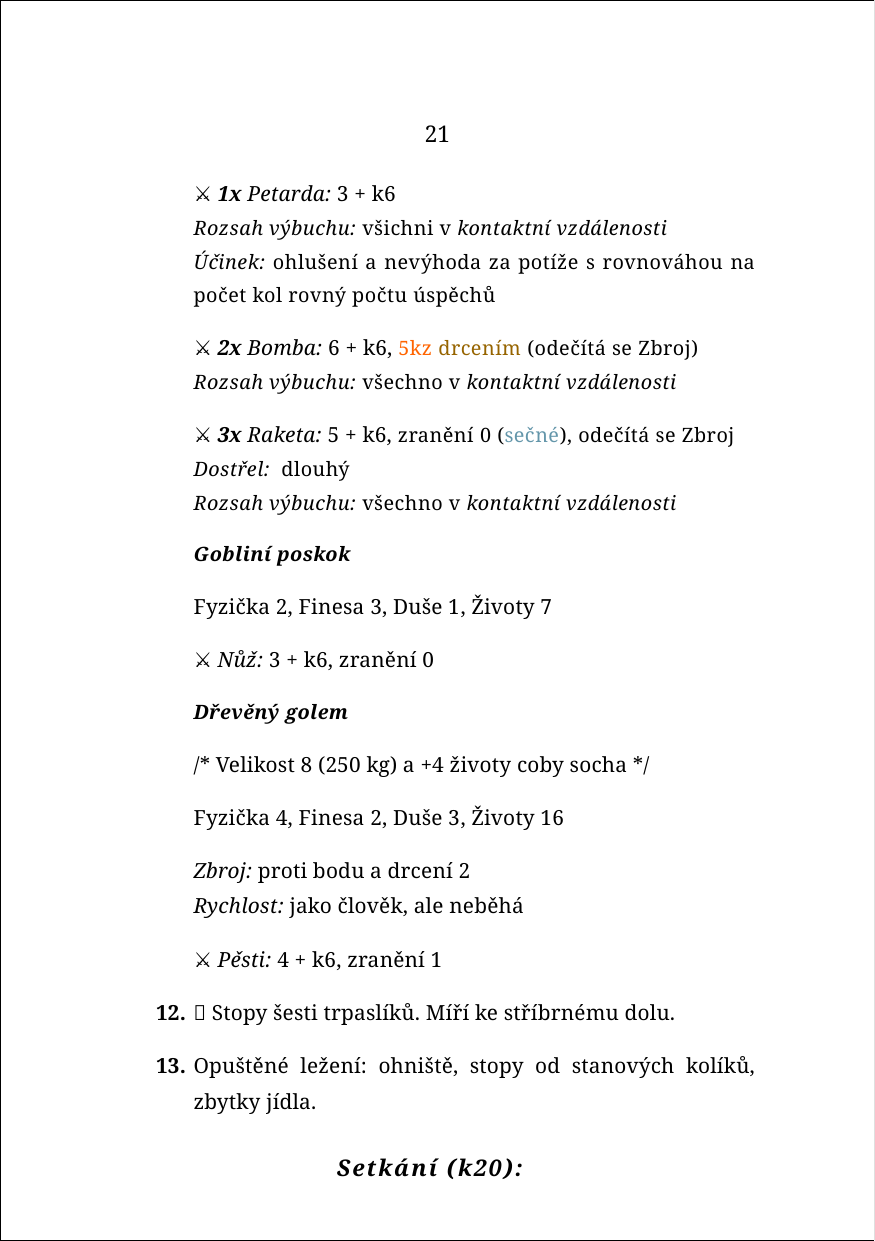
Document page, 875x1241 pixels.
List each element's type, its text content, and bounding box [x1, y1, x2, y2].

list Fyzička 4, Finesa 2, Duše 3, Životy 16 [156, 803, 756, 831]
list Gobliní poskok [156, 541, 756, 567]
list Fyzička 2, Finesa 3, Duše 1, Životy 7 [156, 592, 756, 620]
list /* Velikost 8 (250 kg) a +4 životy coby socha */ [156, 750, 756, 778]
list ⚔ Pěsti: 4 + k6, zranění 1 [156, 945, 756, 973]
list Dostřel: dlouhý [156, 456, 756, 482]
list ⚔ 2x Bomba: 6 + k6, 5kz drcením (odečítá se Zbroj) [156, 333, 756, 362]
list Rozsah výbuchu: všechno v kontaktní vzdálenosti [156, 369, 756, 396]
list Rychlost: jako člověk, ale neběhá [156, 892, 756, 920]
list ⚔ 3x Raketa: 5 + k6, zranění 0 (sečné), odečítá se Zbroj [156, 420, 756, 448]
list Zbroj: proti bodu a drcení 2 [156, 856, 756, 884]
list Účinek: ohlušení a nevýhoda za potíže s rovnováhou na počet kol rovný počtu úspěchů [156, 248, 756, 309]
list Opuštěné ležení: ohniště, stopy od stanových kolíků, zbytky jídla. [156, 1051, 756, 1115]
list Rozsah výbuchu: všichni v kontaktní vzdálenosti [156, 214, 756, 241]
list Dřevěný golem [156, 698, 756, 725]
list ⚔ 1x Petarda: 3 + k6 [156, 179, 756, 207]
list Rozsah výbuchu: všechno v kontaktní vzdálenosti [156, 489, 756, 516]
list ⚔ Nůž: 3 + k6, zranění 0 [156, 645, 756, 673]
list 👣 Stopy šesti trpaslíků. Míří ke stříbrnému dolu. [156, 998, 756, 1027]
